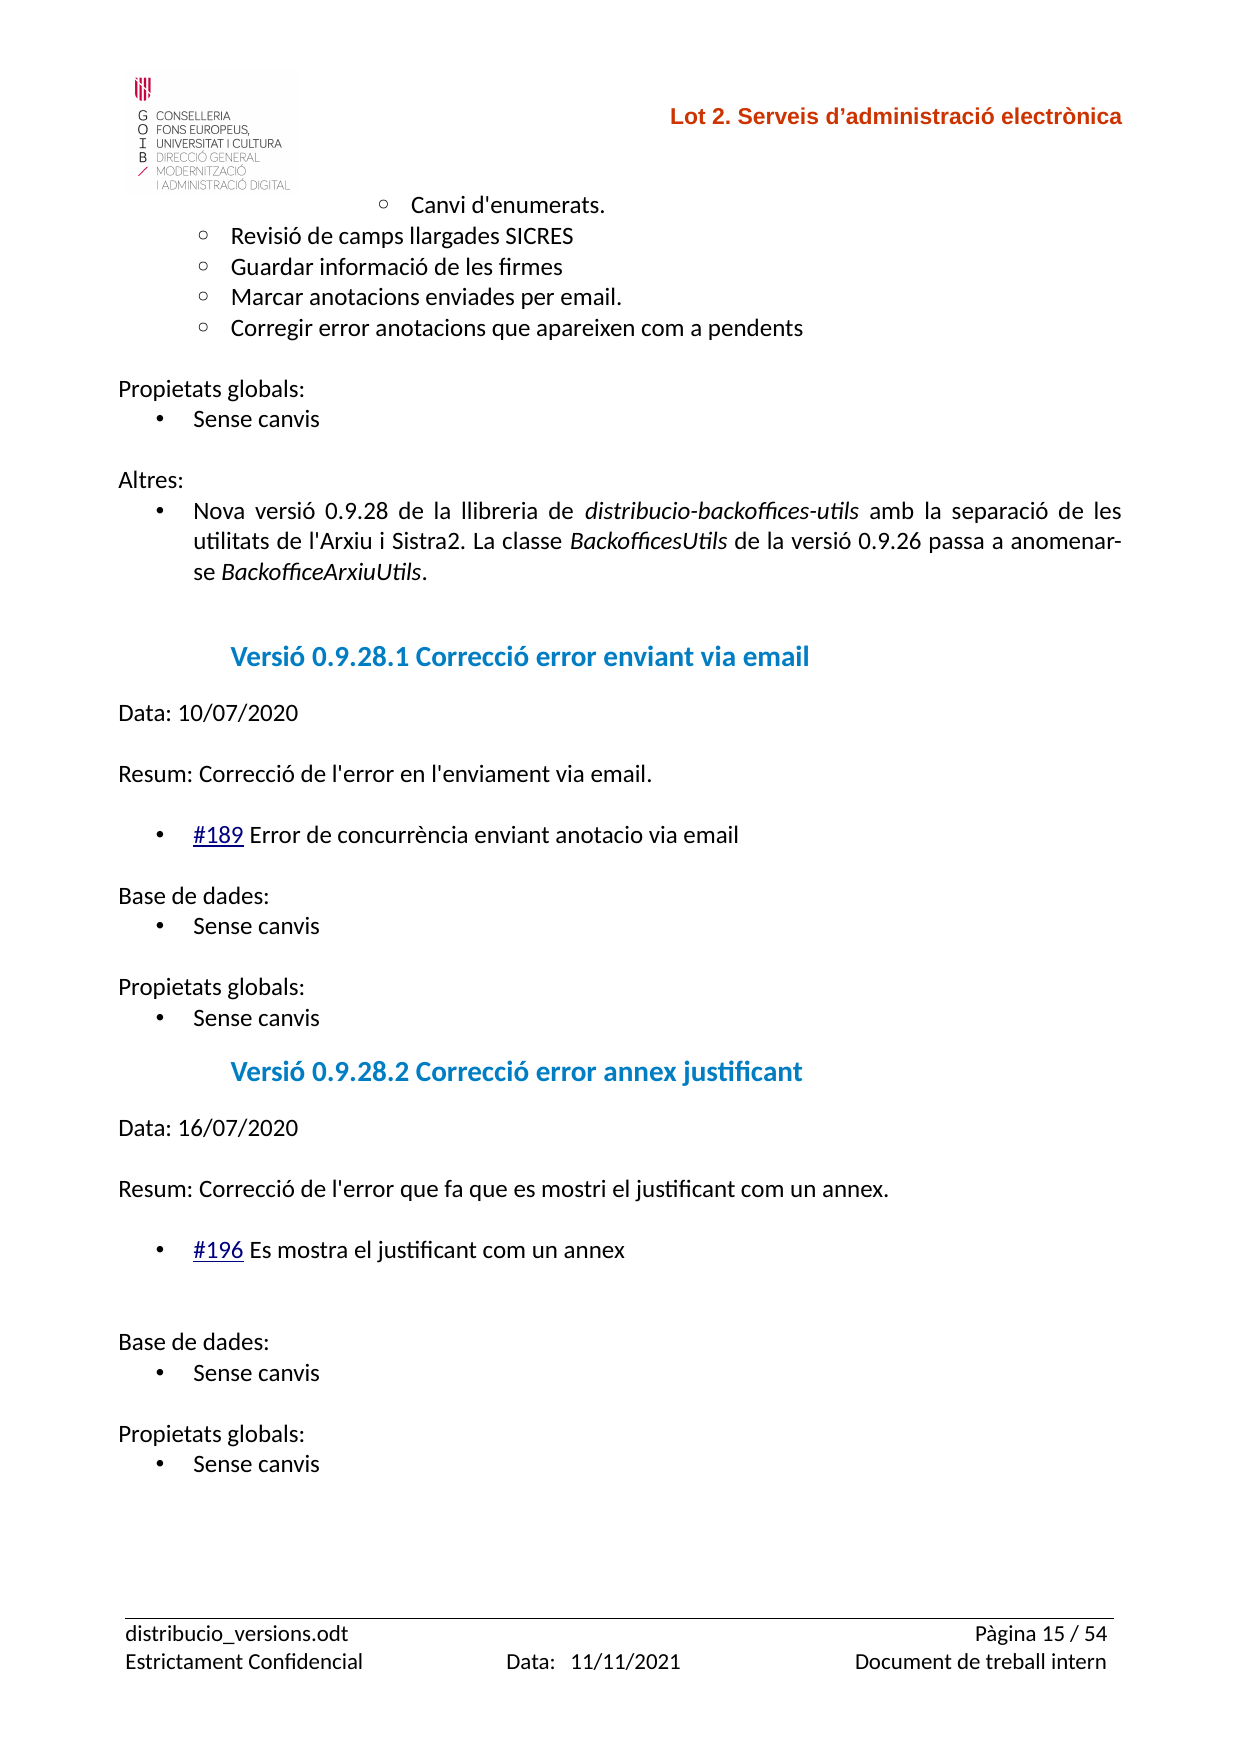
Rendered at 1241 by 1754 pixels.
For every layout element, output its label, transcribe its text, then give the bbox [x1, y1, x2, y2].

text Data: 10/07/2020 [118, 697, 1122, 727]
text Base de dades: [118, 1326, 1122, 1357]
list Sense canvis [156, 1002, 1122, 1033]
list Guardar informació de les firmes [193, 251, 1122, 281]
list Sense canvis [156, 1357, 1122, 1387]
text Altres: [118, 464, 1122, 495]
list #196 Es mostra el justificant com un annex [156, 1234, 1122, 1265]
text Base de dades: [118, 880, 1122, 911]
picture [126, 70, 299, 197]
list Sense canvis [156, 403, 1122, 434]
list Canvi d'enumerats. [193, 190, 1122, 220]
subtitle Versió 0.9.28.2 Correcció error annex justificant [153, 1053, 1122, 1089]
text Resum: Correcció de l'error en l'enviament via email. [118, 758, 1122, 788]
list Corregir error anotacions que apareixen com a pendents [193, 312, 1122, 342]
list Marcar anotacions enviades per email. [193, 281, 1122, 312]
list Sense canvis [156, 911, 1122, 941]
list #189 Error de concurrència enviant anotacio via email [156, 819, 1122, 849]
text Propietats globals: [118, 1418, 1122, 1448]
list Nova versió 0.9.28 de la llibreria de distribucio-backoffices-utils amb la separació de les utilitats de l'Arxiu i Sistra2. La classe BackofficesUtils de la versió 0.9.26 passa a anomenar-se BackofficeArxiuUtils. [156, 495, 1122, 586]
text Data: 16/07/2020 [118, 1112, 1122, 1143]
subtitle Versió 0.9.28.1 Correcció error enviant via email [153, 638, 1122, 673]
text Resum: Correcció de l'error que fa que es mostri el justificant com un annex. [118, 1173, 1122, 1204]
text Propietats globals: [118, 972, 1122, 1002]
text Propietats globals: [118, 373, 1122, 403]
list Sense canvis [156, 1448, 1122, 1479]
list Revisió de camps llargades SICRES [193, 220, 1122, 251]
